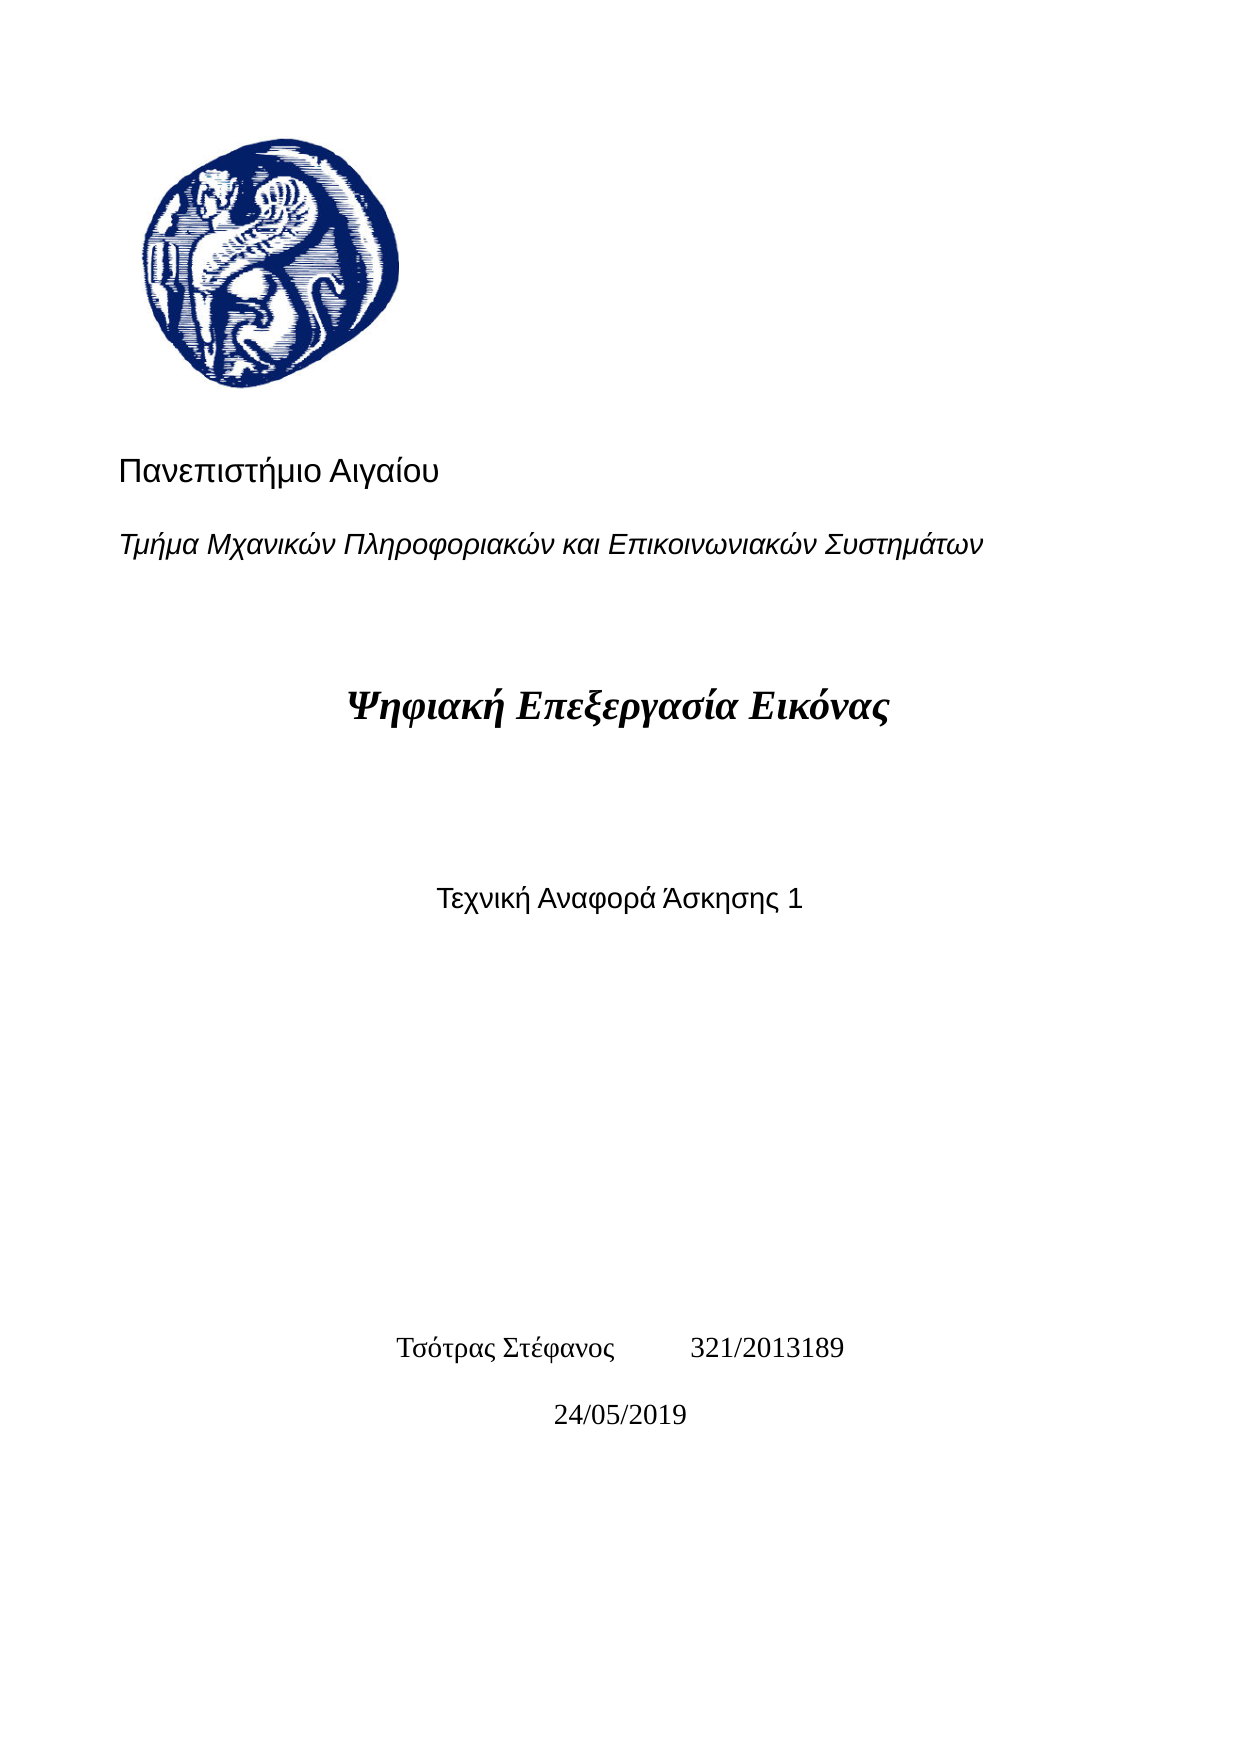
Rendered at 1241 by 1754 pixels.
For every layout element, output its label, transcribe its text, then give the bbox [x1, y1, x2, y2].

picture [140, 136, 399, 390]
text Τσότρας Στέφανος 321/2013189 [118, 1330, 1122, 1363]
subtitle Πανεπιστήμιο Αιγαίου [118, 451, 1122, 490]
subtitle Τεχνική Αναφορά Άσκησης 1 [118, 881, 1122, 915]
text 24/05/2019 [118, 1397, 1122, 1430]
subtitle Ψηφιακή Επεξεργασία Εικόνας [118, 681, 1122, 729]
subtitle Τμήμα Μχανικών Πληροφοριακών και Επικοινωνιακών Συστημάτων [118, 527, 1122, 561]
